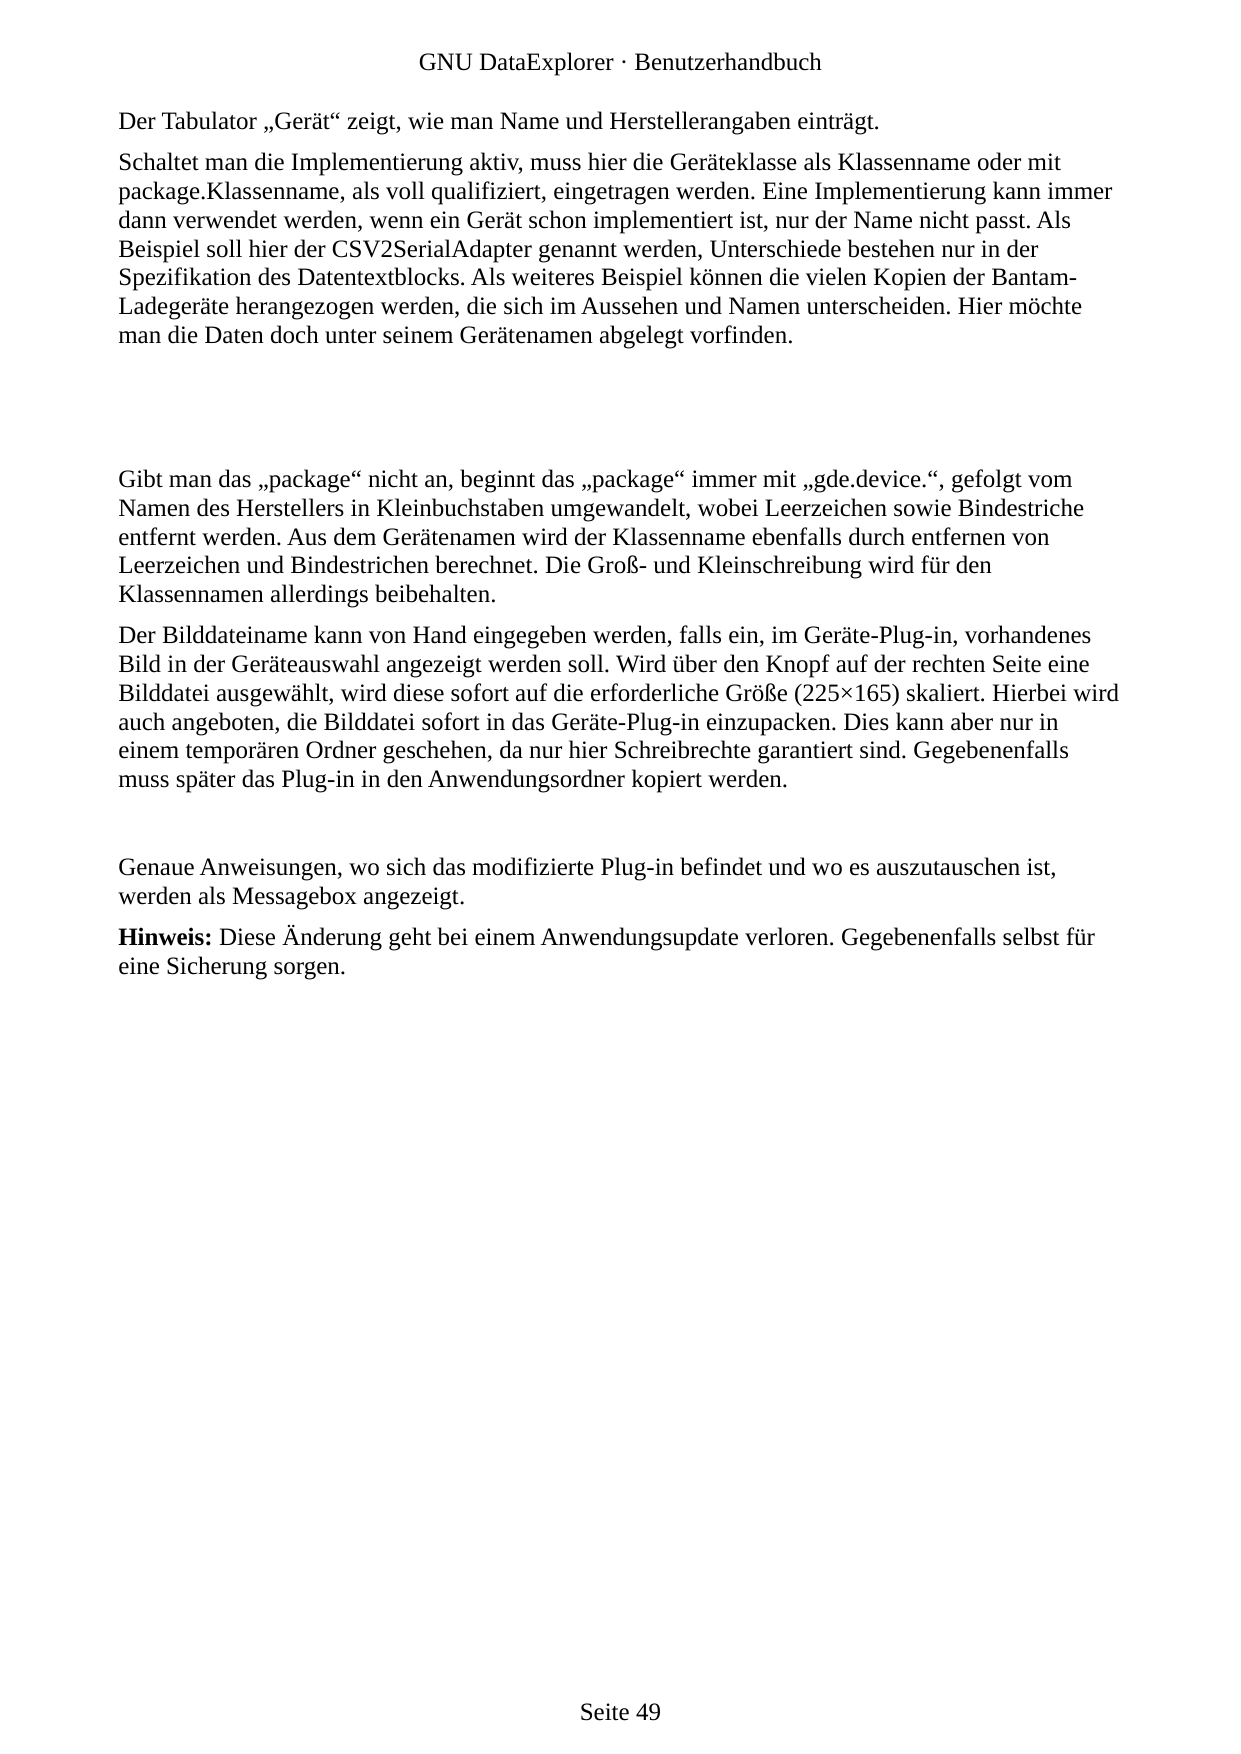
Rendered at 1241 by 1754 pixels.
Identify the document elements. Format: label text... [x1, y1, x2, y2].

text Der Tabulator „Gerät“ zeigt, wie man Name und Herstellerangaben einträgt. [118, 106, 1122, 135]
text Der Bilddateiname kann von Hand eingegeben werden, falls ein, im Geräte-Plug-in, vorhandenes Bild in der Geräteauswahl angezeigt werden soll. Wird über den Knopf auf der rechten Seite eine Bilddatei ausgewählt, wird diese sofort auf die erforderliche Größe (225×165) skaliert. Hierbei wird auch angeboten, die Bilddatei sofort in das Geräte-Plug-in einzupacken. Dies kann aber nur in einem temporären Ordner geschehen, da nur hier Schreibrechte garantiert sind. Gegebenenfalls muss später das Plug-in in den Anwendungsordner kopiert werden. Genaue Anweisungen, wo sich das modifizierte Plug-in befindet und wo es auszutauschen ist, werden als Messagebox angezeigt. [118, 621, 1122, 910]
text Schaltet man die Implementierung aktiv, muss hier die Geräteklasse als Klassenname oder mit package.Klassenname, als voll qualifiziert, eingetragen werden. Eine Implementierung kann immer dann verwendet werden, wenn ein Gerät schon implementiert ist, nur der Name nicht passt. Als Beispiel soll hier der CSV2SerialAdapter genannt werden, Unterschiede bestehen nur in der Spezifikation des Datentextblocks. Als weiteres Beispiel können die vielen Kopien der Bantam-Ladegeräte herangezogen werden, die sich im Aussehen und Namen unterscheiden. Hier möchte man die Daten doch unter seinem Gerätenamen abgelegt vorfinden. Gibt man das „package“ nicht an, beginnt das „package“ immer mit „gde.device.“, gefolgt vom Namen des Herstellers in Kleinbuchstaben umgewandelt, wobei Leerzeichen sowie Bindestriche entfernt werden. Aus dem Gerätenamen wird der Klassenname ebenfalls durch entfernen von Leerzeichen und Bindestrichen berechnet. Die Groß- und Kleinschreibung wird für den Klassennamen allerdings beibehalten. [118, 147, 1122, 608]
text Hinweis: Diese Änderung geht bei einem Anwendungsupdate verloren. Gegebenenfalls selbst für eine Sicherung sorgen. [118, 922, 1122, 1009]
